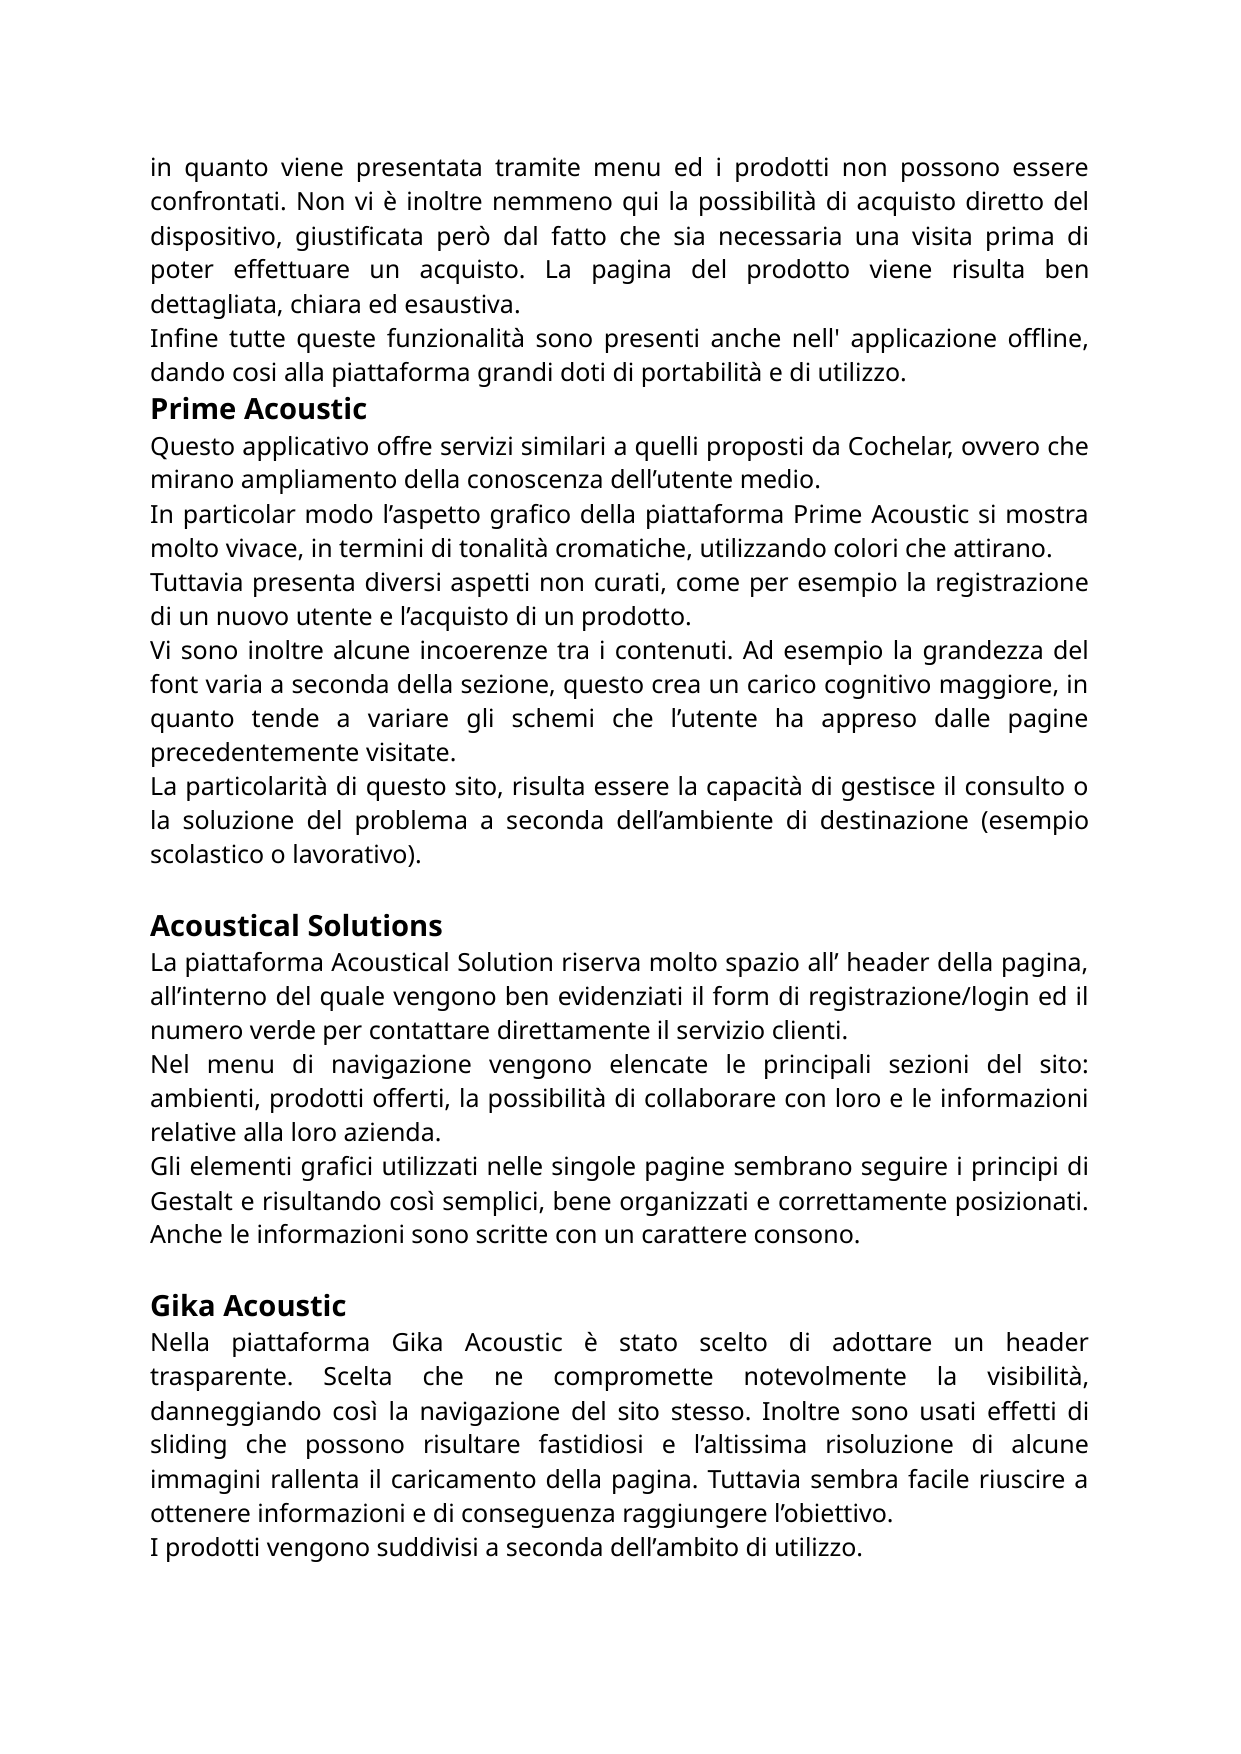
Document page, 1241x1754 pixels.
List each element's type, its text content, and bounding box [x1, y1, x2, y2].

text Acoustical Solutions [150, 905, 1090, 945]
text Infine tutte queste funzionalità sono presenti anche nell' applicazione offline, dando cosi alla piattaforma grandi doti di portabilità e di utilizzo. [150, 320, 1090, 388]
text La particolarità di questo sito, risulta essere la capacità di gestisce il consulto o la soluzione del problema a seconda dell’ambiente di destinazione (esempio scolastico o lavorativo). [150, 769, 1090, 871]
text Tuttavia presenta diversi aspetti non curati, come per esempio la registrazione di un nuovo utente e l’acquisto di un prodotto. [150, 564, 1090, 632]
text La piattaforma Acoustical Solution riserva molto spazio all’ header della pagina, all’interno del quale vengono ben evidenziati il form di registrazione/login ed il numero verde per contattare direttamente il servizio clienti. [150, 945, 1090, 1047]
text In particolar modo l’aspetto grafico della piattaforma Prime Acoustic si mostra molto vivace, in termini di tonalità cromatiche, utilizzando colori che attirano. [150, 496, 1090, 564]
text Gli elementi grafici utilizzati nelle singole pagine sembrano seguire i principi di Gestalt e risultando così semplici, bene organizzati e correttamente posizionati. Anche le informazioni sono scritte con un carattere consono. [150, 1149, 1090, 1251]
text Nel menu di navigazione vengono elencate le principali sezioni del sito: ambienti, prodotti offerti, la possibilità di collaborare con loro e le informazioni relative alla loro azienda. [150, 1047, 1090, 1149]
text Gika Acoustic [150, 1285, 1090, 1325]
text Prime Acoustic [150, 388, 1090, 428]
text Questo applicativo offre servizi similari a quelli proposti da Cochelar, ovvero che mirano ampliamento della conoscenza dell’utente medio. [150, 428, 1090, 496]
text Vi sono inoltre alcune incoerenze tra i contenuti. Ad esempio la grandezza del font varia a seconda della sezione, questo crea un carico cognitivo maggiore, in quanto tende a variare gli schemi che l’utente ha appreso dalle pagine precedentemente visitate. [150, 632, 1090, 769]
text I prodotti vengono suddivisi a seconda dell’ambito di utilizzo. [150, 1529, 1090, 1563]
text in quanto viene presentata tramite menu ed i prodotti non possono essere confrontati. Non vi è inoltre nemmeno qui la possibilità di acquisto diretto del dispositivo, giustificata però dal fatto che sia necessaria una visita prima di poter effettuare un acquisto. La pagina del prodotto viene risulta ben dettagliata, chiara ed esaustiva. [150, 150, 1090, 320]
text Nella piattaforma Gika Acoustic è stato scelto di adottare un header trasparente. Scelta che ne compromette notevolmente la visibilità, danneggiando così la navigazione del sito stesso. Inoltre sono usati effetti di sliding che possono risultare fastidiosi e l’altissima risoluzione di alcune immagini rallenta il caricamento della pagina. Tuttavia sembra facile riuscire a ottenere informazioni e di conseguenza raggiungere l’obiettivo. [150, 1325, 1090, 1529]
